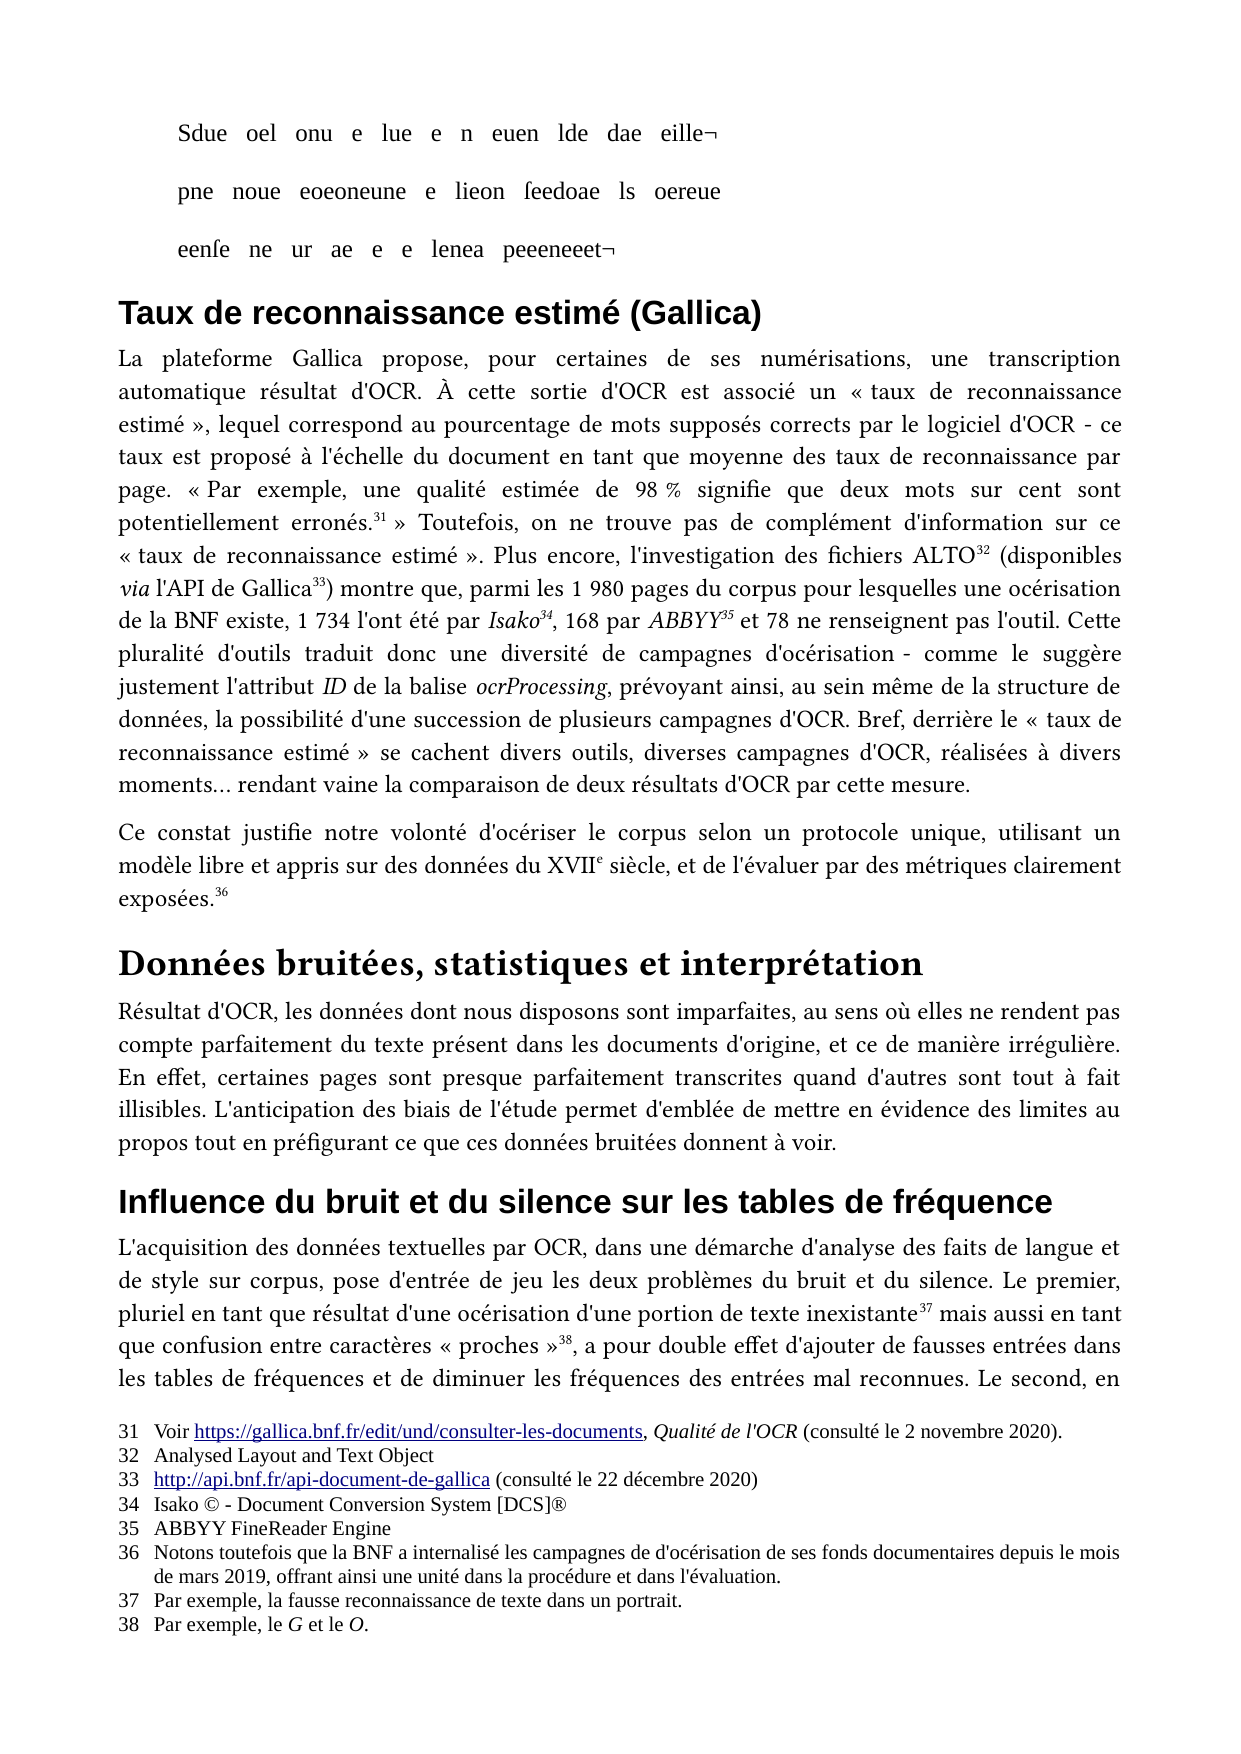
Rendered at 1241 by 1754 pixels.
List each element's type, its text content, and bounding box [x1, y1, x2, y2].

text Isako © - Document Conversion System [DCS]® [118, 1491, 1122, 1516]
text Ce constat justifie notre volonté d'océriser le corpus selon un protocole unique, utilisant un modèle libre et appris sur des données du XVIIe siècle, et de l'évaluer par des métriques clairement exposées. [118, 818, 1122, 912]
text Par exemple, le G et le O. [118, 1612, 1122, 1636]
text ABBYY FineReader Engine [118, 1516, 1122, 1539]
subtitle Influence du bruit et du silence sur les tables de fréquence [118, 1182, 1122, 1221]
text L'acquisition des données textuelles par OCR, dans une démarche d'analyse des faits de langue et de style sur corpus, pose d'entrée de jeu les deux problèmes du bruit et du silence. Le premier, pluriel en tant que résultat d'une océrisation d'une portion de texte inexistante mais aussi en tant que confusion entre caractères « proches », a pour double effet d'ajouter de fausses entrées dans les tables de fréquences et de diminuer les fréquences des entrées mal reconnues. Le second, en [118, 1233, 1122, 1393]
text Analysed Layout and Text Object [118, 1443, 1122, 1467]
text La plateforme Gallica propose, pour certaines de ses numérisations, une transcription automatique résultat d'OCR. À cette sortie d'OCR est associé un « taux de reconnaissance estimé », lequel correspond au pourcentage de mots supposés corrects par le logiciel d'OCR - ce taux est proposé à l'échelle du document en tant que moyenne des taux de reconnaissance par page. « Par exemple, une qualité estimée de 98 % signifie que deux mots sur cent sont potentiellement erronés. » Toutefois, on ne trouve pas de complément d'information sur ce « taux de reconnaissance estimé ». Plus encore, l'investigation des fichiers ALTO (disponibles via l'API de Gallica) montre que, parmi les 1 980 pages du corpus pour lesquelles une océrisation de la BNF existe, 1 734 l'ont été par Isako, 168 par ABBYY et 78 ne renseignent pas l'outil. Cette pluralité d'outils traduit donc une diversité de campagnes d'océrisation - comme le suggère justement l'attribut ID de la balise ocrProcessing, prévoyant ainsi, au sein même de la structure de données, la possibilité d'une succession de plusieurs campagnes d'OCR. Bref, derrière le « taux de reconnaissance estimé » se cachent divers outils, diverses campagnes d'OCR, réalisées à divers moments... rendant vaine la comparaison de deux résultats d'OCR par cette mesure. [118, 344, 1122, 799]
subtitle Données bruitées, statistiques et interprétation [118, 941, 1122, 984]
subtitle Taux de reconnaissance estimé (Gallica) [118, 293, 1122, 331]
text http://api.bnf.fr/api-document-de-gallica (consulté le 22 décembre 2020) [118, 1467, 1122, 1491]
text Résultat d'OCR, les données dont nous disposons sont imparfaites, au sens où elles ne rendent pas compte parfaitement du texte présent dans les documents d'origine, et ce de manière irrégulière. En effet, certaines pages sont presque parfaitement transcrites quand d'autres sont tout à fait illisibles. L'anticipation des biais de l'étude permet d'emblée de mettre en évidence des limites au propos tout en préfigurant ce que ces données bruitées donnent à voir. [118, 997, 1122, 1157]
text Par exemple, la fausse reconnaissance de texte dans un portrait. [118, 1588, 1122, 1612]
text pne noue eoeoneune e lieon ſeedoae ls oereue [177, 176, 1063, 205]
text Sdue oel onu e lue e n euen lde dae eille¬ [177, 118, 1063, 147]
text Notons toutefois que la BNF a internalisé les campagnes de d'océrisation de ses fonds documentaires depuis le mois de mars 2019, offrant ainsi une unité dans la procédure et dans l'évaluation. [118, 1539, 1122, 1588]
text eenſe ne ur ae e e lenea peeeneeet¬ [177, 234, 1063, 263]
text Voir https://gallica.bnf.fr/edit/und/consulter-les-documents, Qualité de l'OCR (consulté le 2 novembre 2020). [118, 1419, 1122, 1443]
